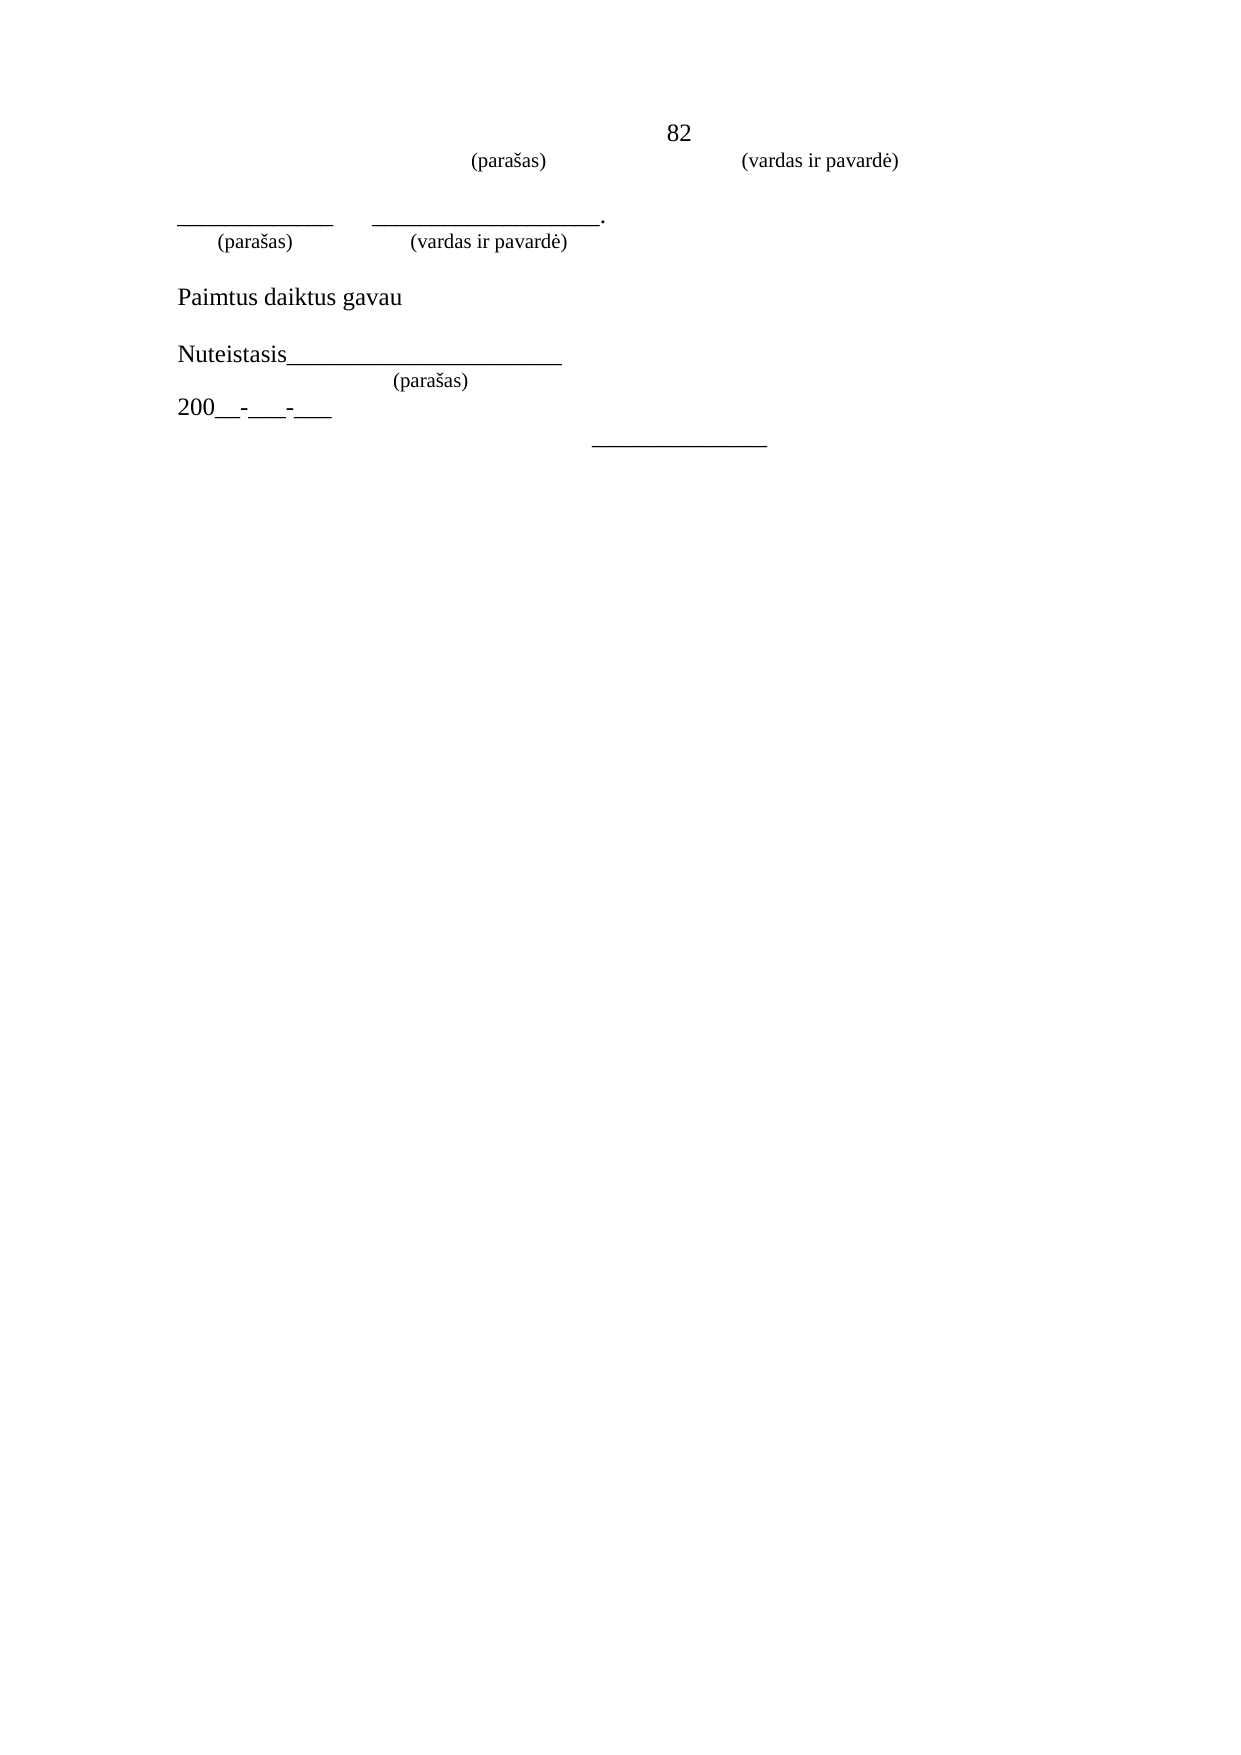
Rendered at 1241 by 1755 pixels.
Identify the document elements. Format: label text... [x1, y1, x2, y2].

text (parašas) (vardas ir pavardė) [177, 229, 1181, 253]
text (parašas) (vardas ir pavardė) [177, 148, 1181, 172]
text Paimtus daiktus gavau [177, 282, 1181, 311]
text . [177, 200, 1181, 229]
text 200__-___-___ [177, 392, 1181, 421]
text ______________ [177, 421, 1181, 450]
text (parašas) [177, 368, 1181, 392]
text Nuteistasis______________________ [177, 339, 1181, 368]
